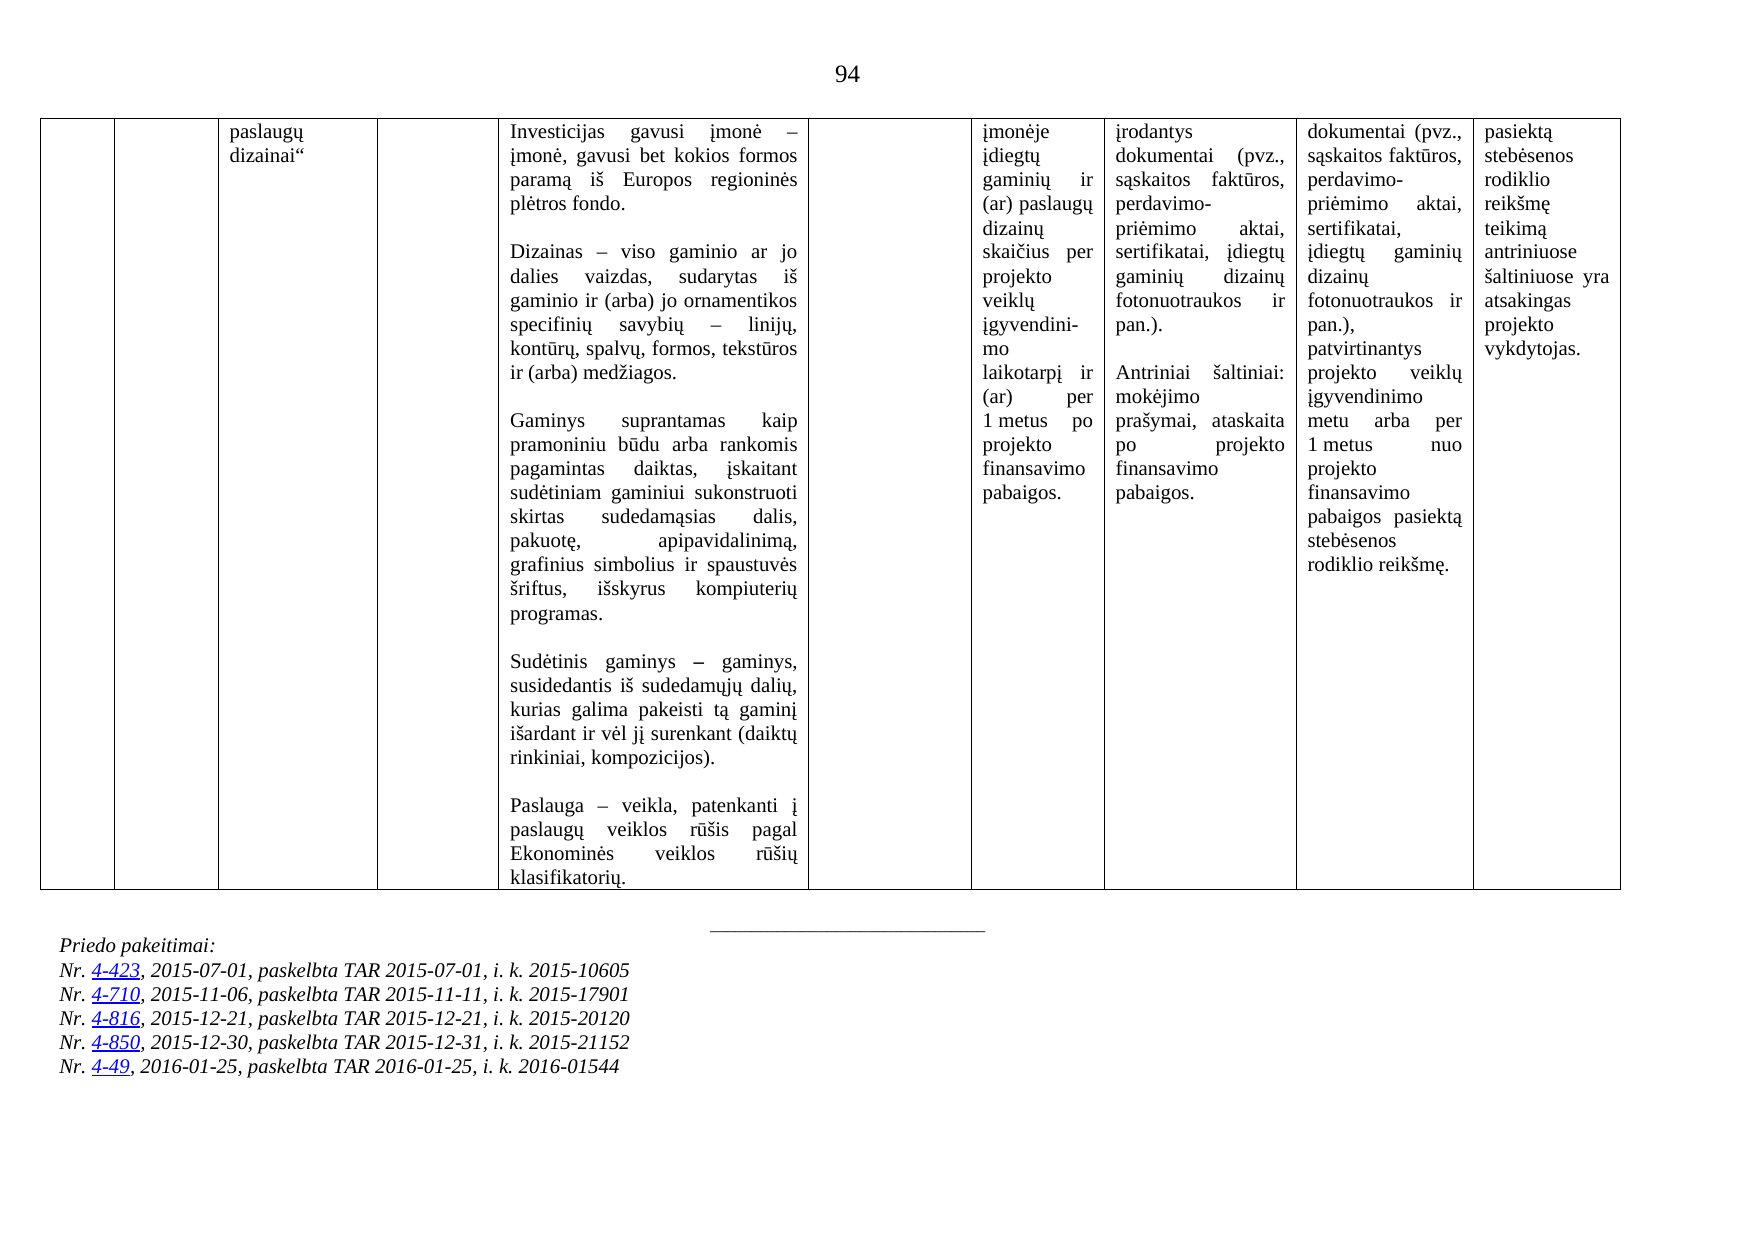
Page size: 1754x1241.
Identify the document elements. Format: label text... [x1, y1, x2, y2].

table_cell [378, 119, 498, 889]
text Nr. 4-423, 2015-07-01, paskelbta TAR 2015-07-01, i. k. 2015-10605 [59, 957, 1636, 982]
text Nr. 4-850, 2015-12-30, paskelbta TAR 2015-12-31, i. k. 2015-21152 [59, 1030, 1636, 1054]
table_cell [41, 119, 114, 889]
text _________________________________ [59, 914, 1636, 933]
text Priedo pakeitimai: [59, 933, 1636, 957]
table_cell Investicijas gavusi įmonė – įmonė, gavusi bet kokios formos paramą iš Europos regioninės plėtros fondo. Dizainas – viso gaminio ar jo dalies vaizdas, sudarytas iš gaminio ir (arba) jo ornamentikos specifinių savybių – linijų, kontūrų, spalvų, formos, tekstūros ir (arba) medžiagos. Gaminys suprantamas kaip pramoniniu būdu arba rankomis pagamintas daiktas, įskaitant sudėtiniam gaminiui sukonstruoti skirtas sudedamąsias dalis, pakuotę, apipavidalinimą, grafinius simbolius ir spaustuvės šriftus, išskyrus kompiuterių programas. Sudėtinis gaminys – gaminys, susidedantis iš sudedamųjų dalių, kurias galima pakeisti tą gaminį išardant ir vėl jį surenkant (daiktų rinkiniai, kompozicijos). Paslauga – veikla, patenkanti į paslaugų veiklos rūšis pagal Ekonominės veiklos rūšių klasifikatorių. [499, 119, 808, 889]
table_cell [115, 119, 218, 889]
table_cell [809, 119, 971, 889]
table_cell paslaugų dizainai“ [219, 119, 377, 889]
text Nr. 4-49, 2016-01-25, paskelbta TAR 2016-01-25, i. k. 2016-01544 [59, 1054, 1636, 1078]
text Nr. 4-710, 2015-11-06, paskelbta TAR 2015-11-11, i. k. 2015-17901 [59, 982, 1636, 1006]
table_cell įrodantys dokumentai (pvz., sąskaitos faktūros, perdavimo-priėmimo aktai, sertifikatai, įdiegtų gaminių dizainų fotonuotraukos ir pan.). Antriniai šaltiniai: mokėjimo prašymai, ataskaita po projekto finansavimo pabaigos. [1105, 119, 1296, 889]
text Nr. 4-816, 2015-12-21, paskelbta TAR 2015-12-21, i. k. 2015-20120 [59, 1006, 1636, 1030]
table_cell pasiektą stebėsenos rodiklio reikšmę teikimą antriniuose šaltiniuose yra atsakingas projekto vykdytojas. [1474, 119, 1620, 889]
table_cell įmonėje įdiegtų gaminių ir (ar) paslaugų dizainų skaičius per projekto veiklų įgyvendini-mo laikotarpį ir (ar) per 1 metus po projekto finansavimopabaigos. [972, 119, 1104, 889]
table_cell dokumentai (pvz., sąskaitos faktūros, perdavimo-priėmimo aktai, sertifikatai, įdiegtų gaminių dizainų fotonuotraukos ir pan.), patvirtinantys projekto veiklų įgyvendinimo metu arba per 1 metus nuo projekto finansavimo pabaigos pasiektą stebėsenos rodiklio reikšmę. [1297, 119, 1473, 889]
